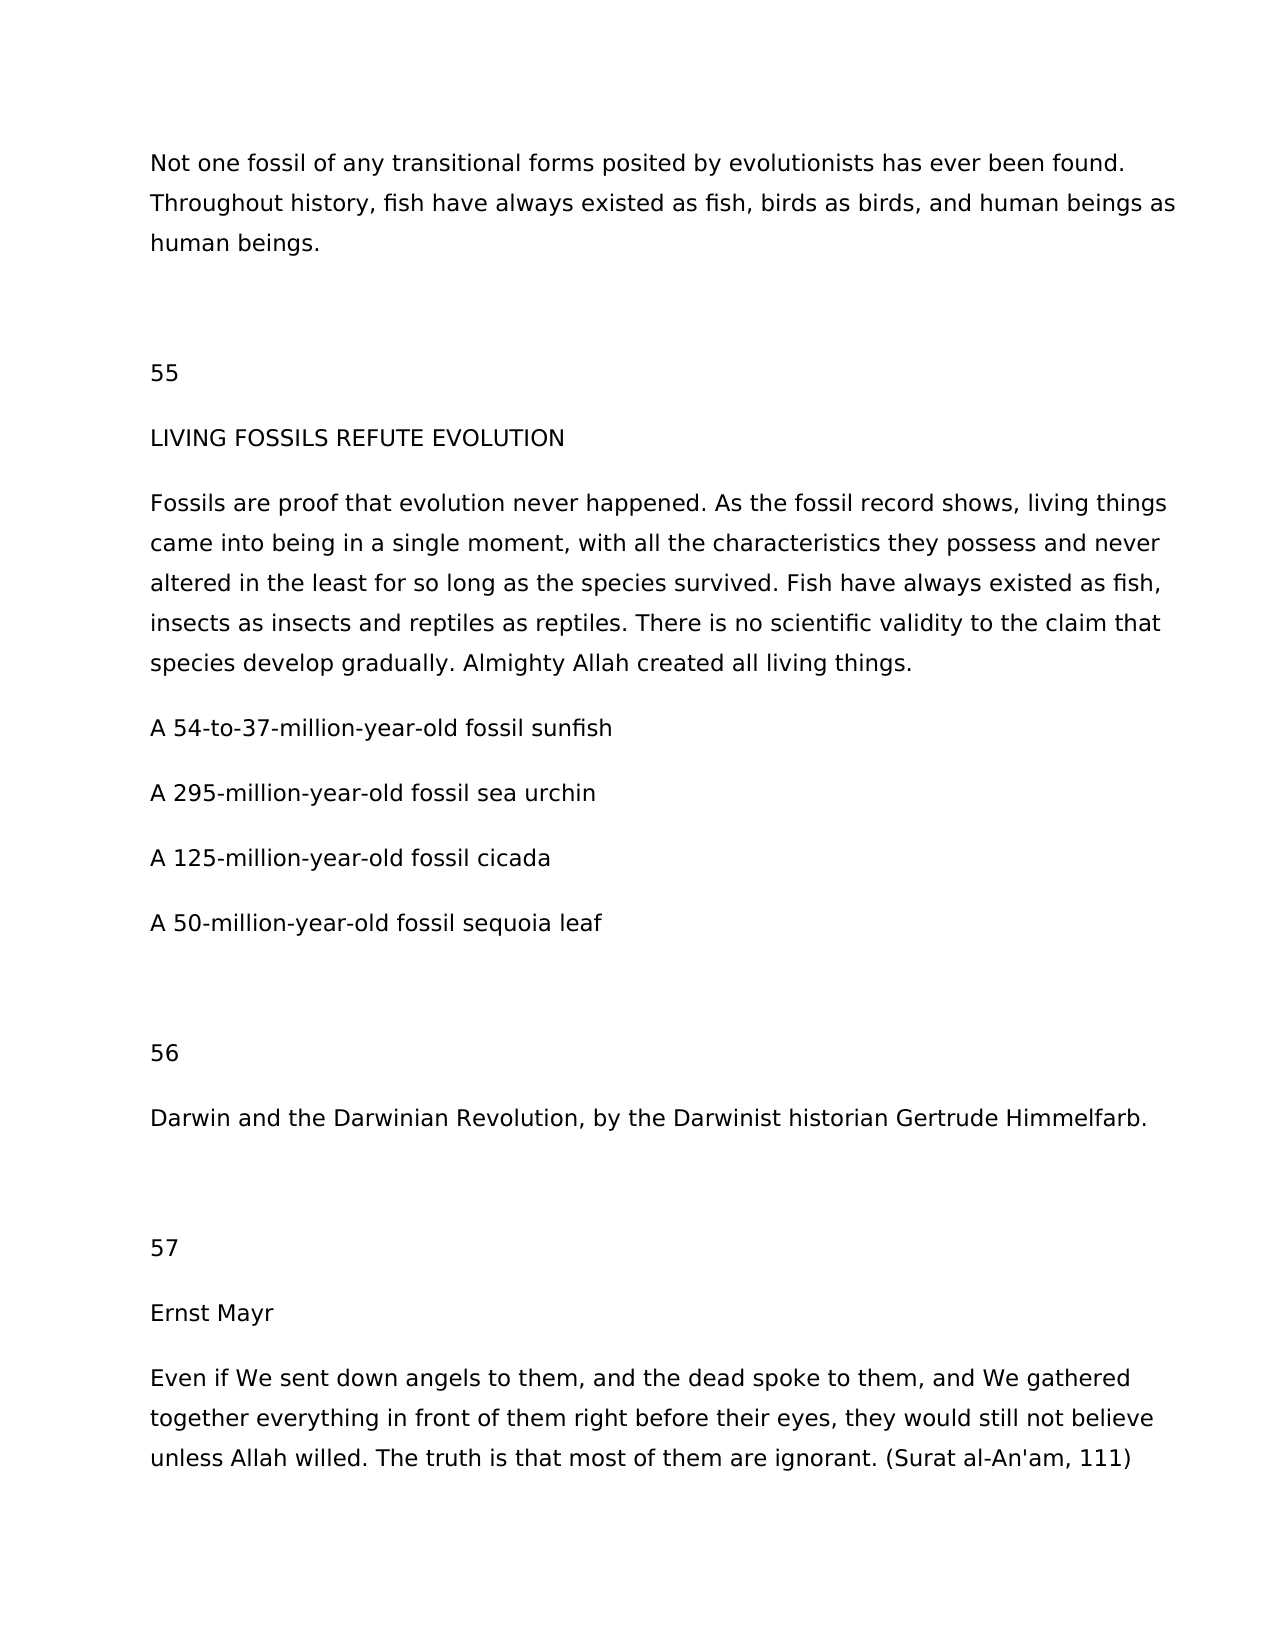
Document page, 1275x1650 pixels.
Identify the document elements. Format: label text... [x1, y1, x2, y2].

text Darwin and the Darwinian Revolution, by the Darwinist historian Gertrude Himmelfarb. [150, 1105, 1200, 1132]
text 55 [150, 360, 1200, 387]
text 56 [150, 1040, 1200, 1067]
text LIVING FOSSILS REFUTE EVOLUTION [150, 425, 1200, 452]
text A 295-million-year-old fossil sea urchin [150, 780, 1200, 807]
text 57 [150, 1235, 1200, 1262]
text A 125-million-year-old fossil cicada [150, 845, 1200, 872]
text Not one fossil of any transitional forms posited by evolutionists has ever been found. Throughout history, fish have always existed as fish, birds as birds, and human beings as human beings. [150, 150, 1200, 257]
text A 50-million-year-old fossil sequoia leaf [150, 910, 1200, 937]
text Ernst Mayr [150, 1300, 1200, 1327]
text A 54-to-37-million-year-old fossil sunfish [150, 715, 1200, 742]
text Even if We sent down angels to them, and the dead spoke to them, and We gathered together everything in front of them right before their eyes, they would still not believe unless Allah willed. The truth is that most of them are ignorant. (Surat al-An'am, 111) [150, 1365, 1200, 1472]
text Fossils are proof that evolution never happened. As the fossil record shows, living things came into being in a single moment, with all the characteristics they possess and never altered in the least for so long as the species survived. Fish have always existed as fish, insects as insects and reptiles as reptiles. There is no scientific validity to the claim that species develop gradually. Almighty Allah created all living things. [150, 490, 1200, 677]
